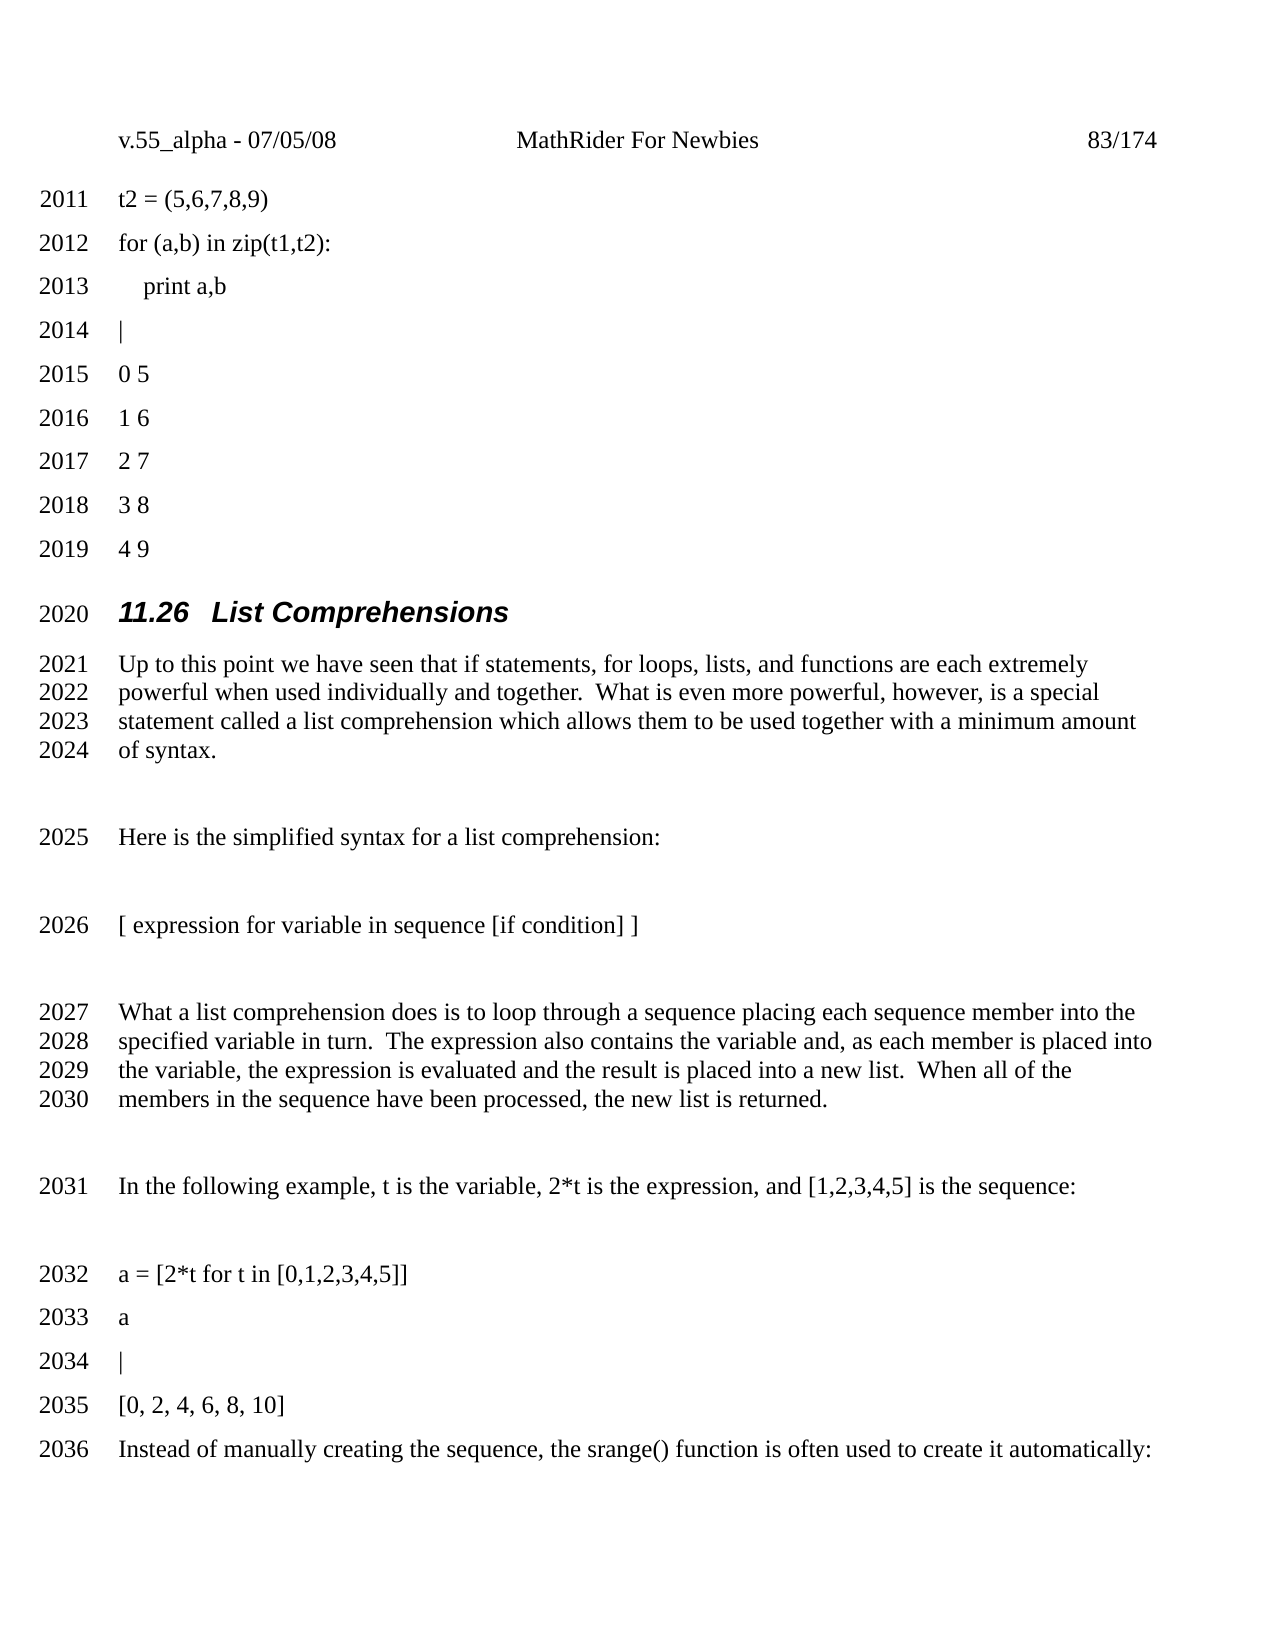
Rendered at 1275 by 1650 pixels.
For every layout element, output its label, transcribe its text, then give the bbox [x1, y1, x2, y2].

text 2 7 [118, 446, 1157, 475]
text What a list comprehension does is to loop through a sequence placing each sequence member into the specified variable in turn. The expression also contains the variable and, as each member is placed into the variable, the expression is evaluated and the result is placed into a new list. When all of the members in the sequence have been processed, the new list is returned. [118, 997, 1157, 1112]
text t2 = (5,6,7,8,9) [118, 184, 1157, 213]
text 0 5 [118, 359, 1157, 388]
text | [118, 315, 1157, 344]
text In the following example, t is the variable, 2*t is the expression, and [1,2,3,4,5] is the sequence: [118, 1171, 1157, 1200]
text Up to this point we have seen that if statements, for loops, lists, and functions are each extremely powerful when used individually and together. What is even more powerful, however, is a special statement called a list comprehension which allows them to be used together with a minimum amount of syntax. [118, 649, 1157, 764]
text a = [2*t for t in [0,1,2,3,4,5]] [118, 1259, 1157, 1287]
text [ expression for variable in sequence [if condition] ] [118, 910, 1157, 939]
text a [118, 1302, 1157, 1331]
text Instead of manually creating the sequence, the srange() function is often used to create it automatically: [118, 1434, 1157, 1462]
text 4 9 [118, 534, 1157, 563]
subtitle List Comprehensions [118, 595, 1157, 629]
text 1 6 [118, 403, 1157, 431]
text Here is the simplified syntax for a list comprehension: [118, 822, 1157, 851]
text [0, 2, 4, 6, 8, 10] [118, 1390, 1157, 1419]
text print a,b [118, 271, 1157, 300]
text | [118, 1346, 1157, 1375]
text 3 8 [118, 490, 1157, 519]
text for (a,b) in zip(t1,t2): [118, 228, 1157, 256]
